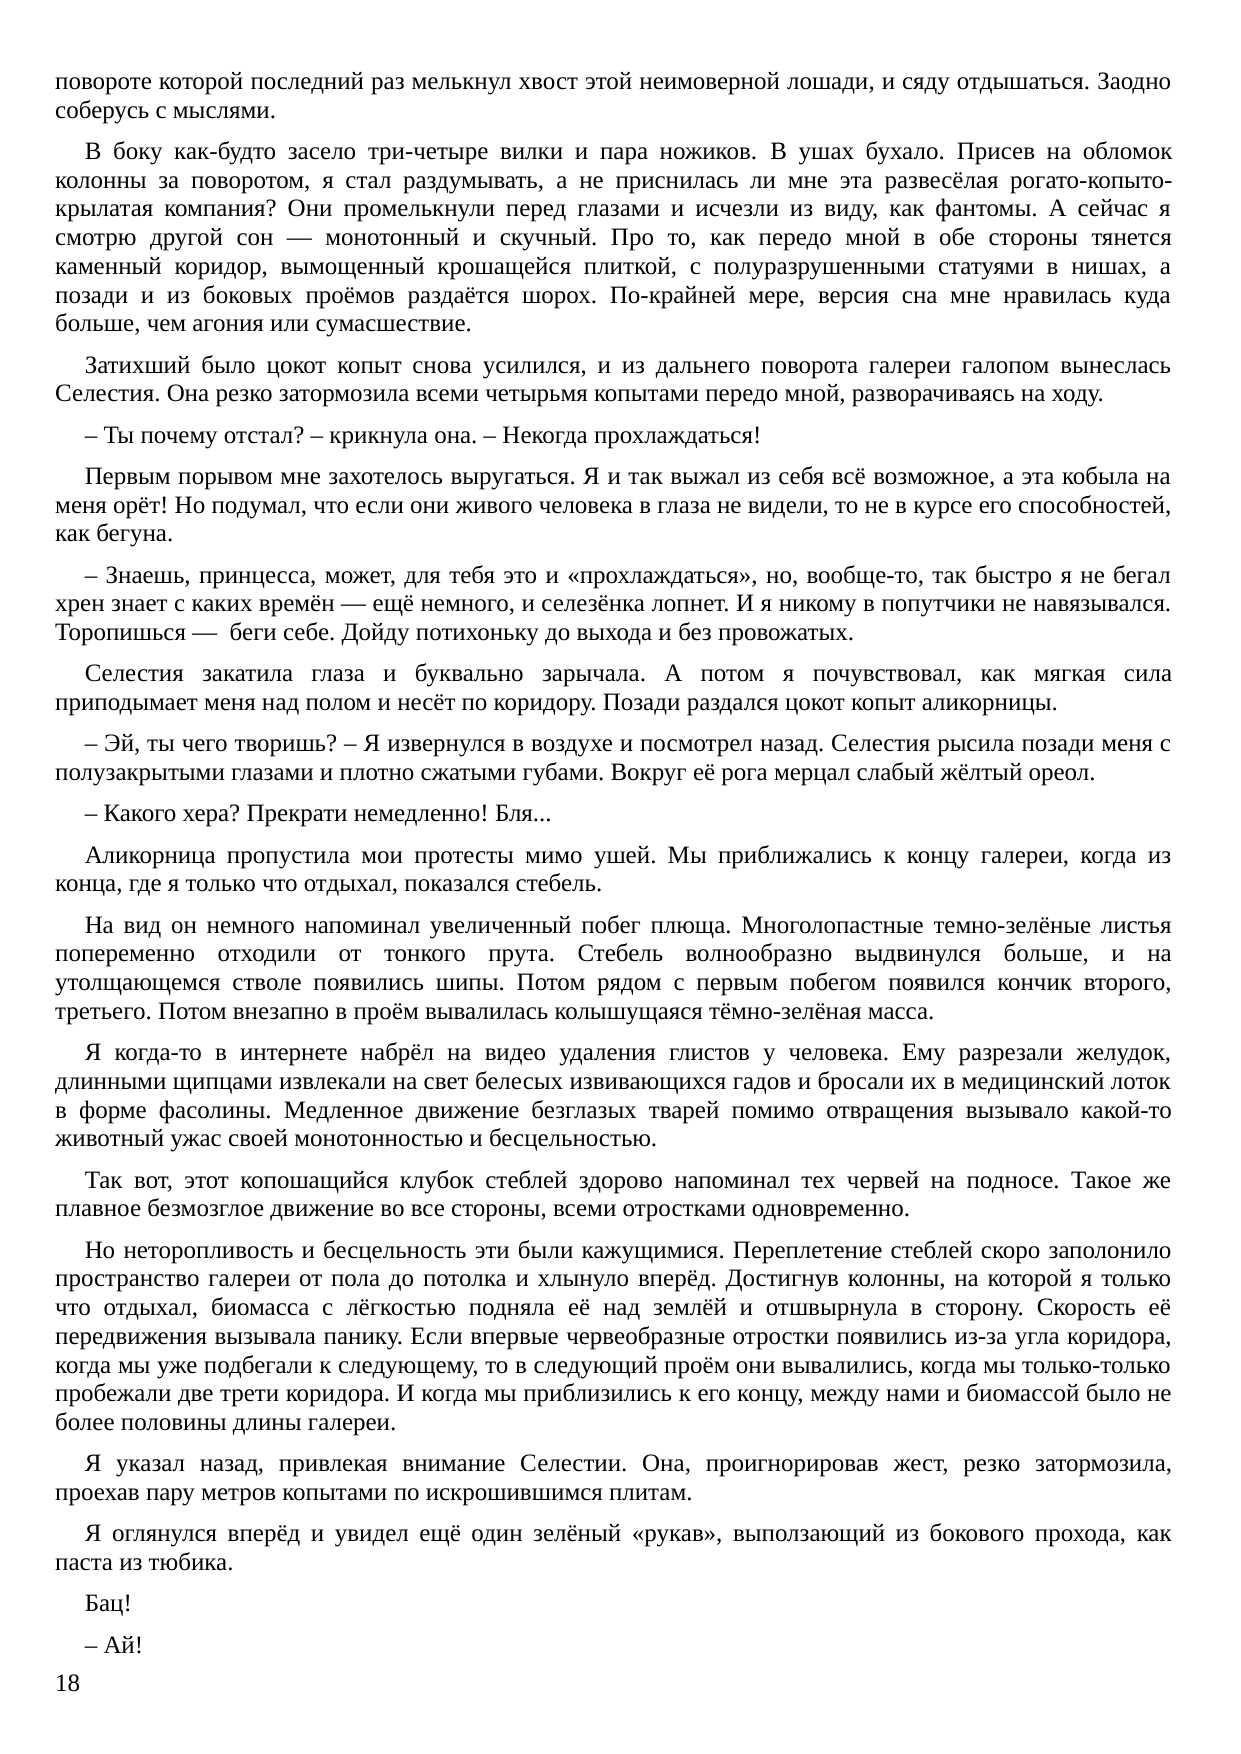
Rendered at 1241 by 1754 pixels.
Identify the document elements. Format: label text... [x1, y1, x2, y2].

text повороте которой последний раз мелькнул хвост этой неимоверной лошади, и сяду отдышаться. Заодно соберусь с мыслями. [55, 66, 1173, 123]
text Первым порывом мне захотелось выругаться. Я и так выжал из себя всё возможное, а эта кобыла на меня орёт! Но подумал, что если они живого человека в глаза не видели, то не в курсе его способностей, как бегуна. [55, 461, 1173, 547]
text Я оглянулся вперёд и увидел ещё один зелёный «рукав», выползающий из бокового прохода, как паста из тюбика. [55, 1518, 1173, 1576]
text Селестия закатила глаза и буквально зарычала. А потом я почувствовал, как мягкая сила приподымает меня над полом и несёт по коридору. Позади раздался цокот копыт аликорницы. [55, 658, 1173, 716]
text – Ты почему отстал? – крикнула она. – Некогда прохлаждаться! [55, 420, 1173, 448]
text Затихший было цокот копыт снова усилился, и из дальнего поворота галереи галопом вынеслась Селестия. Она резко затормозила всеми четырьмя копытами передо мной, разворачиваясь на ходу. [55, 350, 1173, 407]
text В боку как-будто засело три-четыре вилки и пара ножиков. В ушах бухало. Присев на обломок колонны за поворотом, я стал раздумывать, а не приснилась ли мне эта развесёлая рогато-копыто-крылатая компания? Они промелькнули перед глазами и исчезли из виду, как фантомы. А сейчас я смотрю другой сон — монотонный и скучный. Про то, как передо мной в обе стороны тянется каменный коридор, вымощенный крошащейся плиткой, с полуразрушенными статуями в нишах, а позади и из боковых проёмов раздаётся шорох. По-крайней мере, версия сна мне нравилась куда больше, чем агония или сумасшествие. [55, 136, 1173, 337]
text Я указал назад, привлекая внимание Селестии. Она, проигнорировав жест, резко затормозила, проехав пару метров копытами по искрошившимся плитам. [55, 1448, 1173, 1506]
text – Ай! [55, 1630, 1173, 1658]
text – Знаешь, принцесса, может, для тебя это и «прохлаждаться», но, вообще-то, так быстро я не бегал хрен знает с каких времён — ещё немного, и селезёнка лопнет. И я никому в попутчики не навязывался. Торопишься — беги себе. Дойду потихоньку до выхода и без провожатых. [55, 560, 1173, 646]
text На вид он немного напоминал увеличенный побег плюща. Многолопастные темно-зелёные листья попеременно отходили от тонкого прута. Стебель волнообразно выдвинулся больше, и на утолщающемся стволе появились шипы. Потом рядом с первым побегом появился кончик второго, третьего. Потом внезапно в проём вывалилась колышущаяся тёмно-зелёная масса. [55, 910, 1173, 1025]
text Но неторопливость и бесцельность эти были кажущимися. Переплетение стеблей скоро заполонило пространство галереи от пола до потолка и хлынуло вперёд. Достигнув колонны, на которой я только что отдыхал, биомасса с лёгкостью подняла её над землёй и отшвырнула в сторону. Скорость её передвижения вызывала панику. Если впервые червеобразные отростки появились из-за угла коридора, когда мы уже подбегали к следующему, то в следующий проём они вывалились, когда мы только-только пробежали две трети коридора. И когда мы приблизились к его концу, между нами и биомассой было не более половины длины галереи. [55, 1235, 1173, 1436]
text – Какого хера? Прекрати немедленно! Бля... [55, 798, 1173, 827]
text Бац! [55, 1588, 1173, 1617]
text Я когда-то в интернете набрёл на видео удаления глистов у человека. Ему разрезали желудок, длинными щипцами извлекали на свет белесых извивающихся гадов и бросали их в медицинский лоток в форме фасолины. Медленное движение безглазых тварей помимо отвращения вызывало какой-то животный ужас своей монотонностью и бесцельностью. [55, 1037, 1173, 1152]
text – Эй, ты чего творишь? – Я извернулся в воздухе и посмотрел назад. Селестия рысила позади меня с полузакрытыми глазами и плотно сжатыми губами. Вокруг её рога мерцал слабый жёлтый ореол. [55, 728, 1173, 786]
text Так вот, этот копошащийся клубок стеблей здорово напоминал тех червей на подносе. Такое же плавное безмозглое движение во все стороны, всеми отростками одновременно. [55, 1165, 1173, 1222]
text Аликорница пропустила мои протесты мимо ушей. Мы приближались к концу галереи, когда из конца, где я только что отдыхал, показался стебель. [55, 840, 1173, 897]
